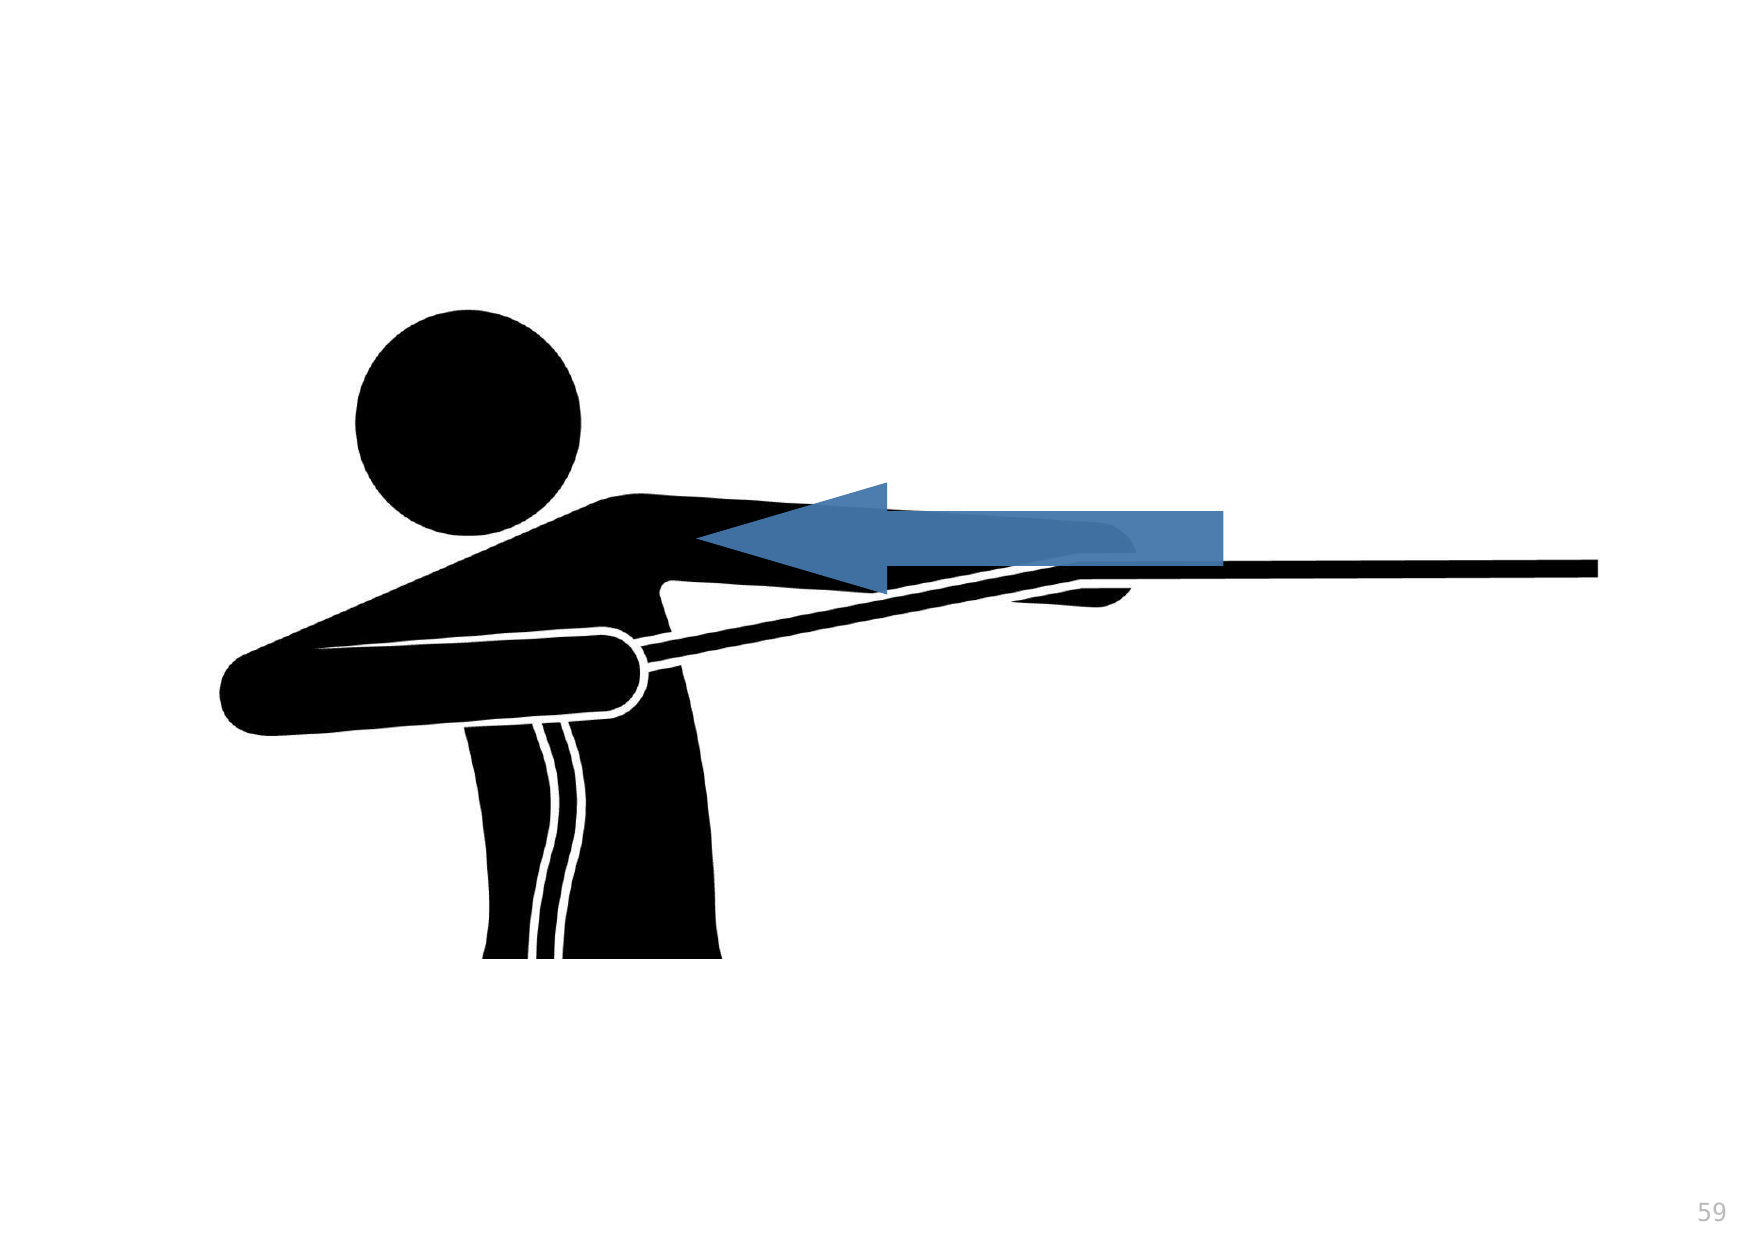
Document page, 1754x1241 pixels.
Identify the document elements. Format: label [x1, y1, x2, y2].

picture [207, 299, 1606, 960]
text_box [696, 482, 1224, 595]
